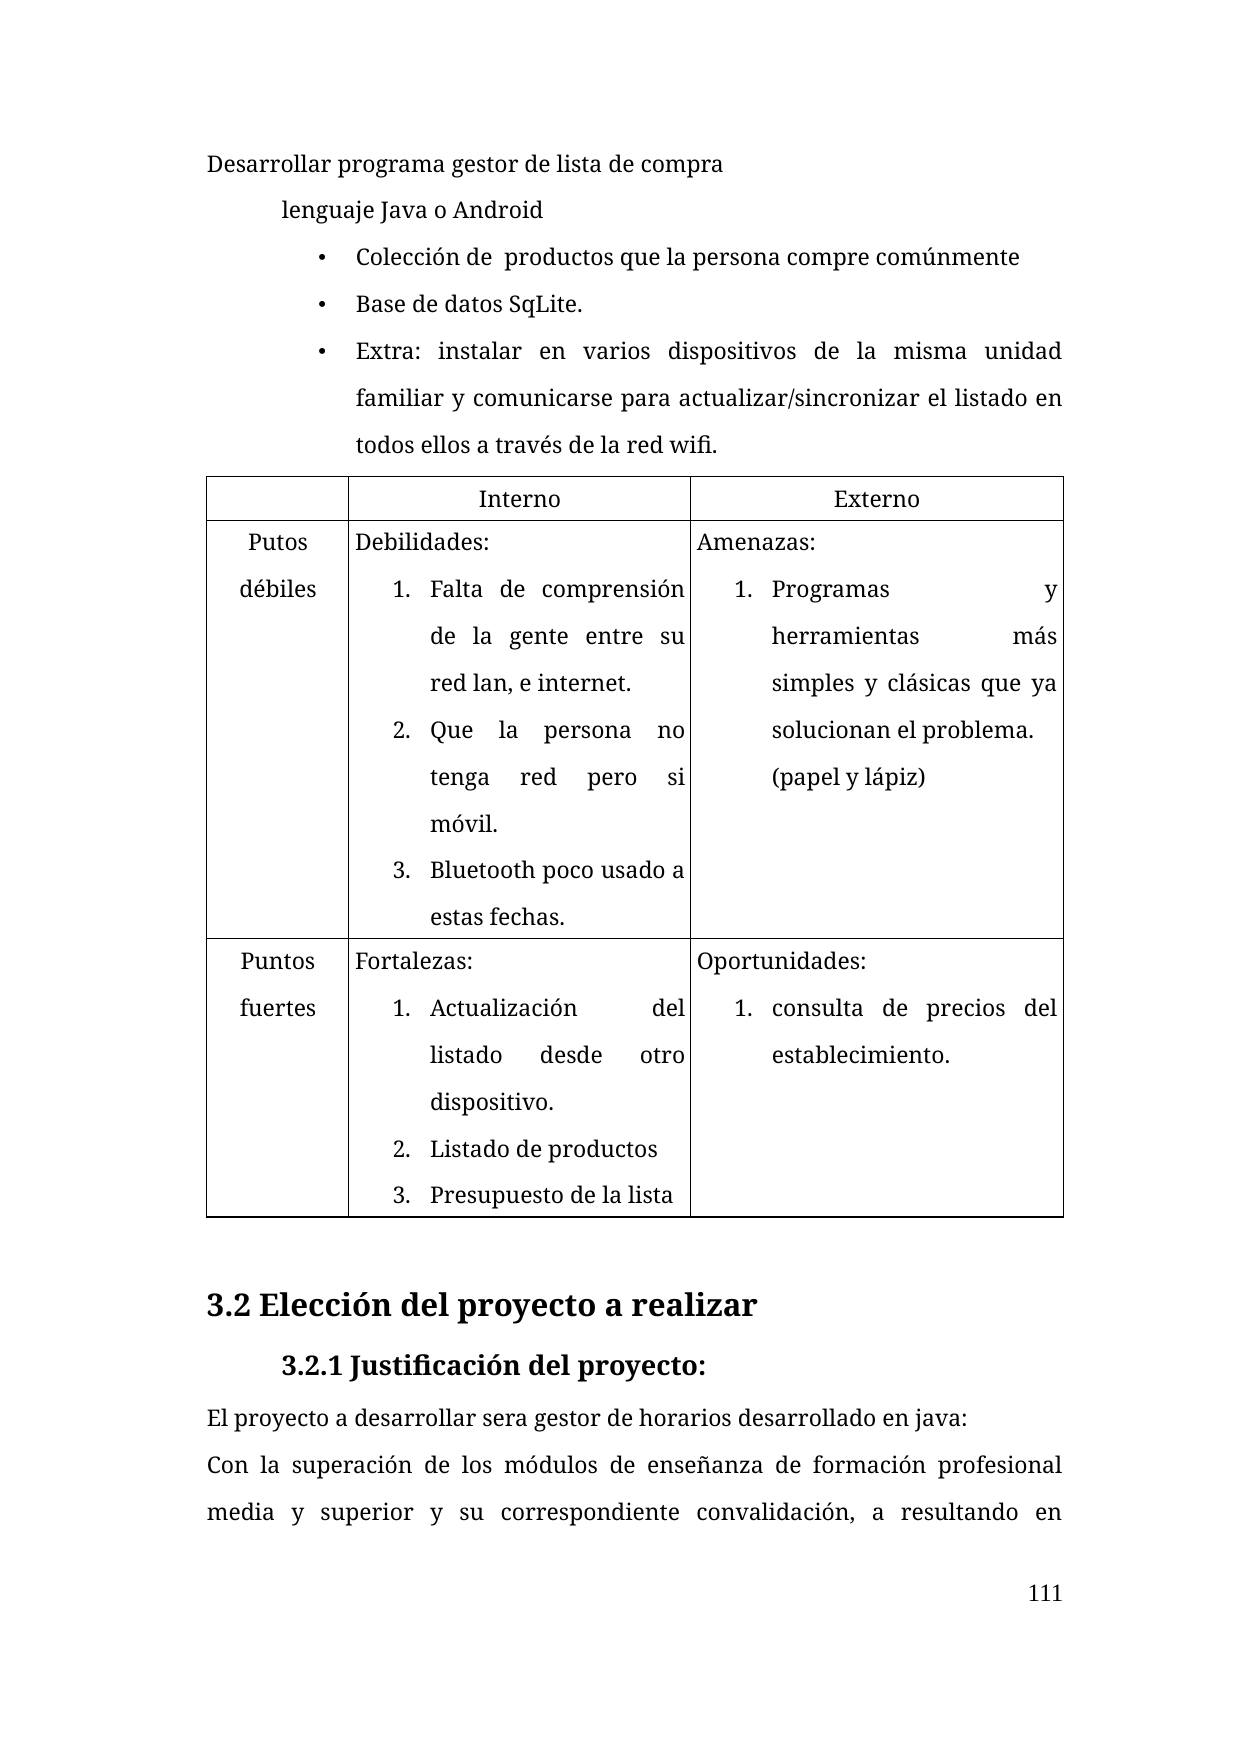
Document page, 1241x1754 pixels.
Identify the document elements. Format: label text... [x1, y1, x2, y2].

table_cell Amenazas: Programas y herramientas más simples y clásicas que ya solucionan el problema. (papel y lápiz) [691, 521, 1063, 938]
list Base de datos SqLite. [318, 288, 1063, 319]
text 3.2 Elección del proyecto a realizar [207, 1283, 1063, 1325]
text El proyecto a desarrollar sera gestor de horarios desarrollado en java: [207, 1402, 1063, 1433]
table_cell Oportunidades: consulta de precios del establecimiento. [691, 939, 1063, 1216]
text lenguaje Java o Android [207, 194, 1063, 226]
text 3.2.1 Justificación del proyecto: [207, 1347, 1063, 1383]
table_cell Puntos fuertes [207, 939, 348, 1216]
table_header Externo [691, 477, 1063, 519]
table_cell Debilidades: Falta de comprensión de la gente entre su red lan, e internet. Que la persona no tenga red pero si móvil. Bluetooth poco usado a estas fechas. [349, 521, 690, 938]
text Desarrollar programa gestor de lista de compra [207, 148, 1063, 179]
table_header [207, 477, 348, 519]
text Con la superación de los módulos de enseñanza de formación profesional media y superior y su correspondiente convalidación, a resultando en [207, 1449, 1063, 1527]
table_cell Fortalezas: Actualización del listado desde otro dispositivo. Listado de productos Presupuesto de la lista [349, 939, 690, 1216]
table_cell Putos débiles [207, 521, 348, 938]
table_header Interno [349, 477, 690, 519]
list Colección de productos que la persona compre comúnmente [318, 241, 1063, 273]
list Extra: instalar en varios dispositivos de la misma unidad familiar y comunicarse para actualizar/sincronizar el listado en todos ellos a través de la red wifi. [318, 335, 1063, 460]
